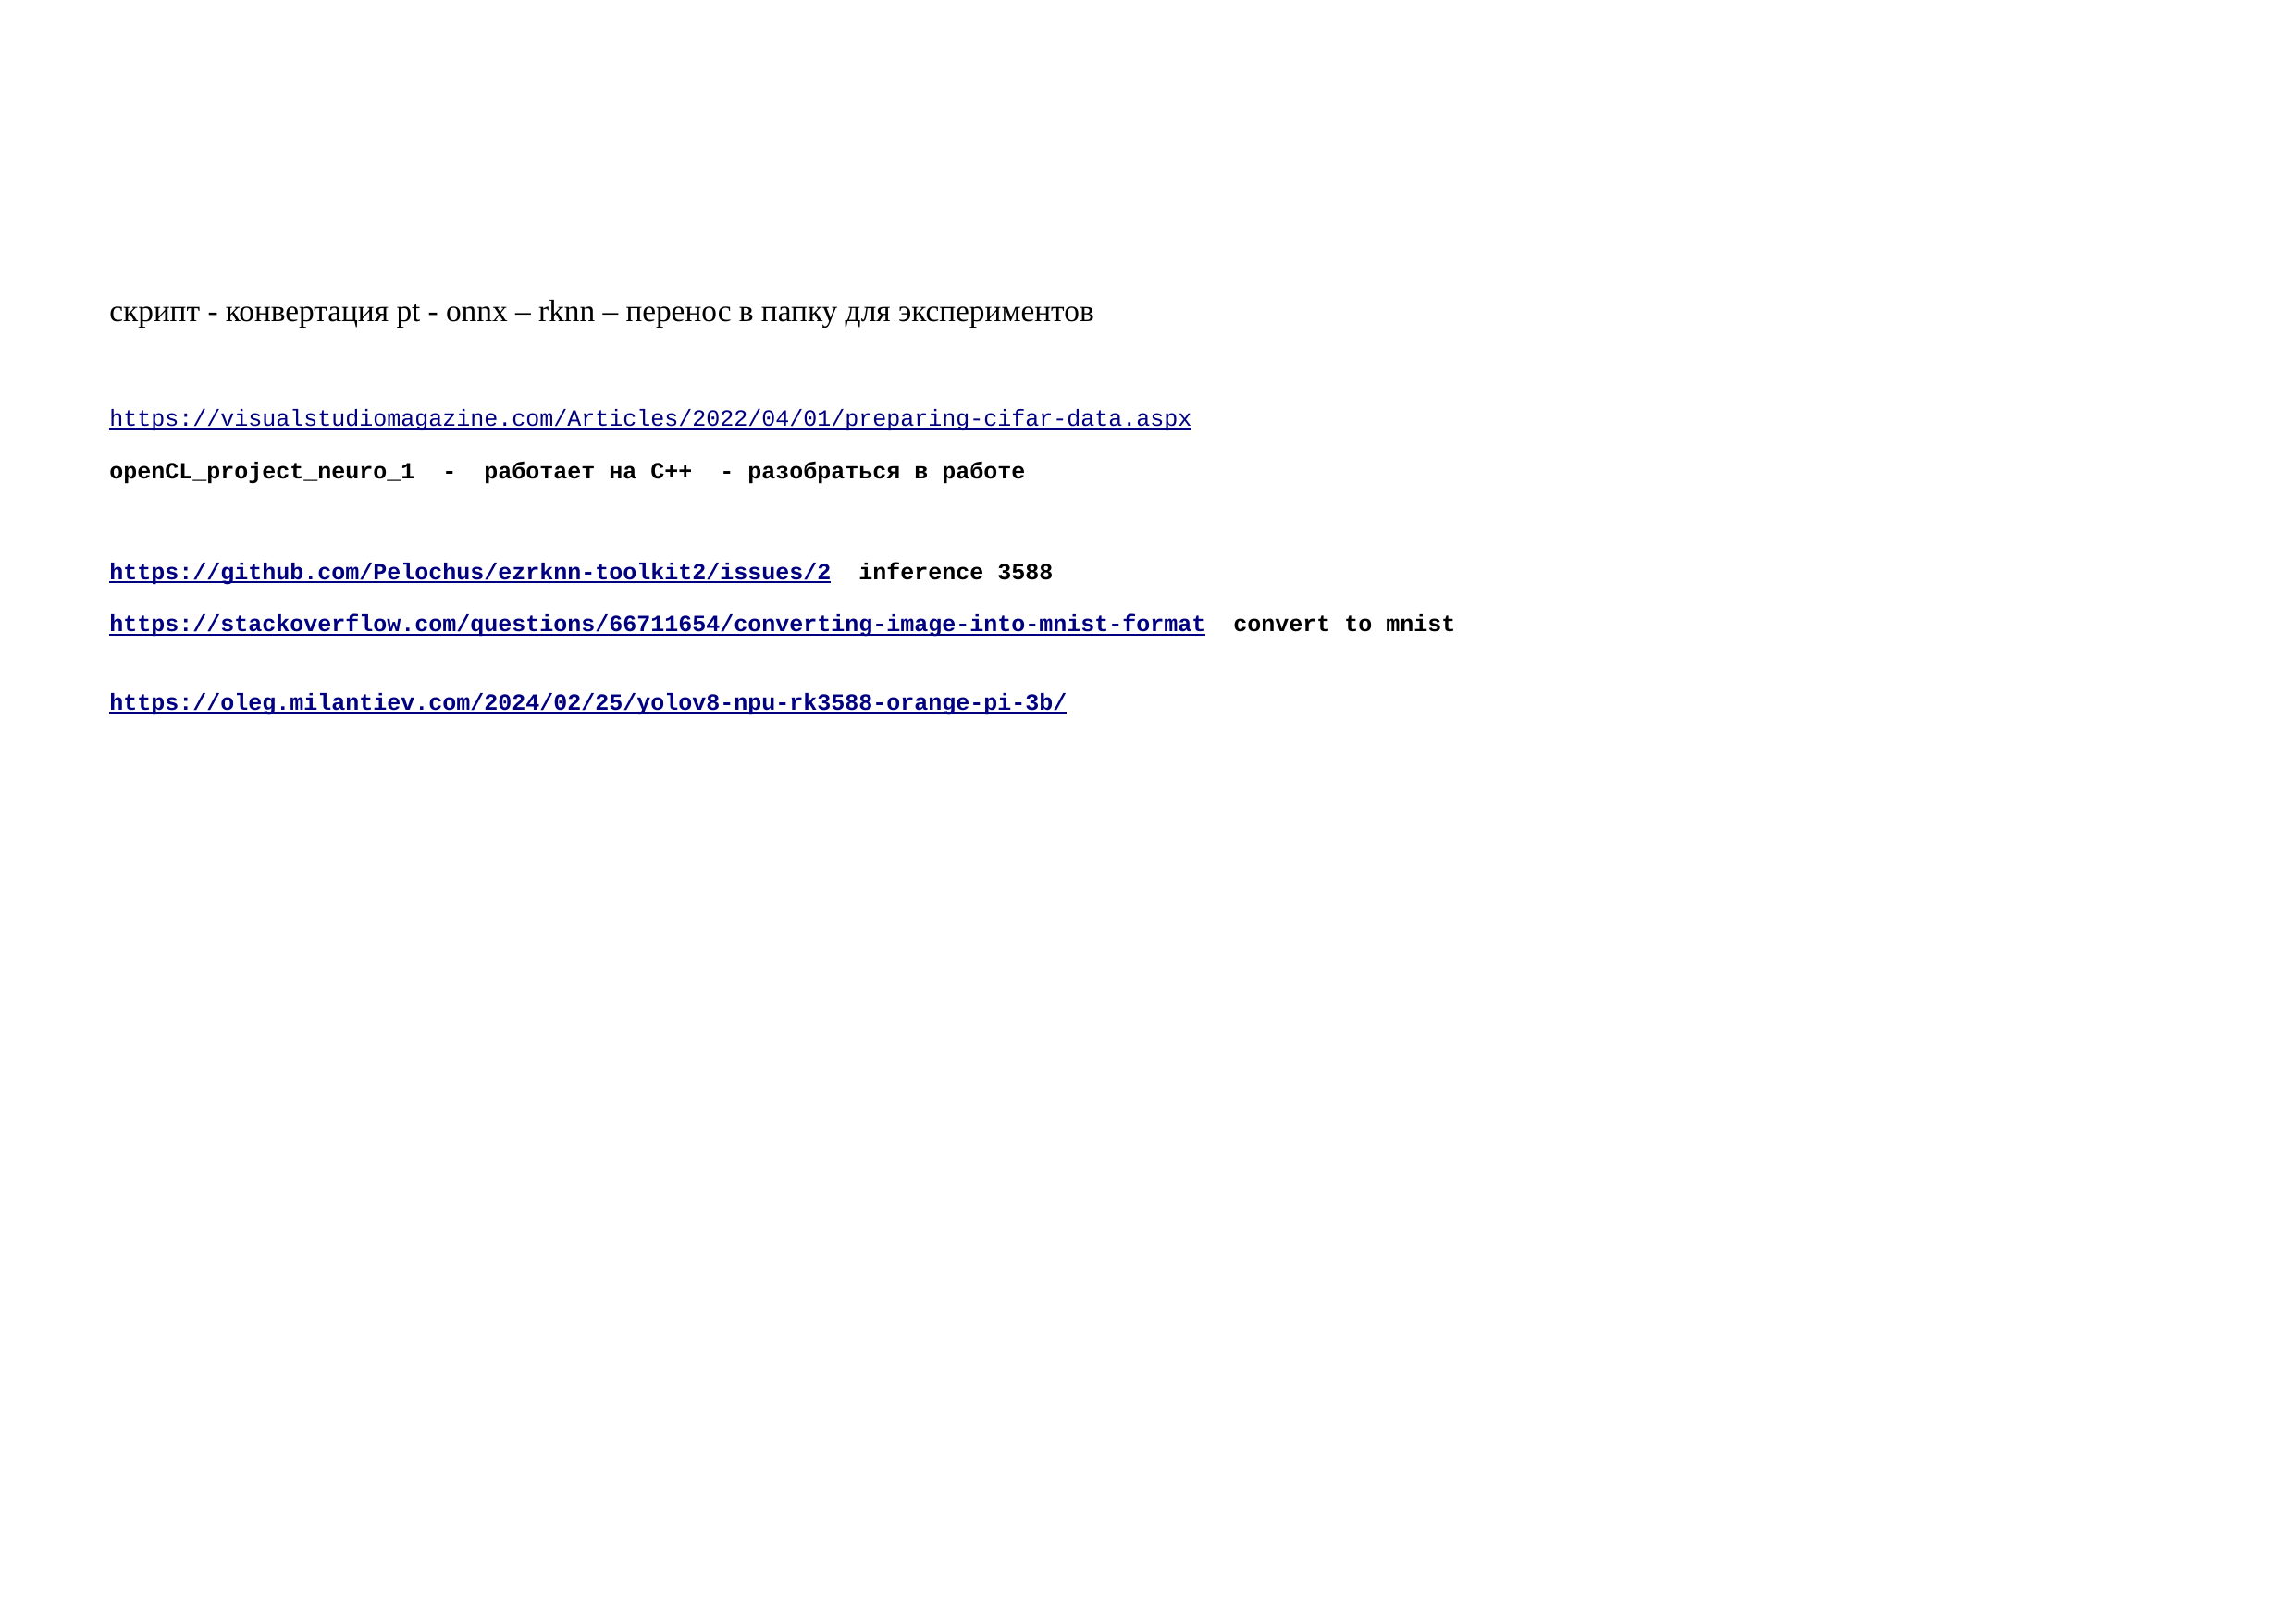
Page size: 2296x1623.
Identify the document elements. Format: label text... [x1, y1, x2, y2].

text https://stackoverflow.com/questions/66711654/converting-image-into-mnist-format convert to mnist [109, 613, 2186, 638]
text openCL_project_neuro_1 - работает на C++ - разобраться в работе [109, 459, 2186, 486]
text https://github.com/Pelochus/ezrknn-toolkit2/issues/2 inference 3588 [109, 560, 2186, 586]
text скрипт - конвертация pt - onnx – rknn – перенос в папку для экспериментов [109, 292, 2186, 328]
text https://visualstudiomagazine.com/Articles/2022/04/01/preparing-cifar-data.aspx [109, 407, 2186, 433]
text https://oleg.milantiev.com/2024/02/25/yolov8-npu-rk3588-orange-pi-3b/ [109, 691, 2186, 717]
